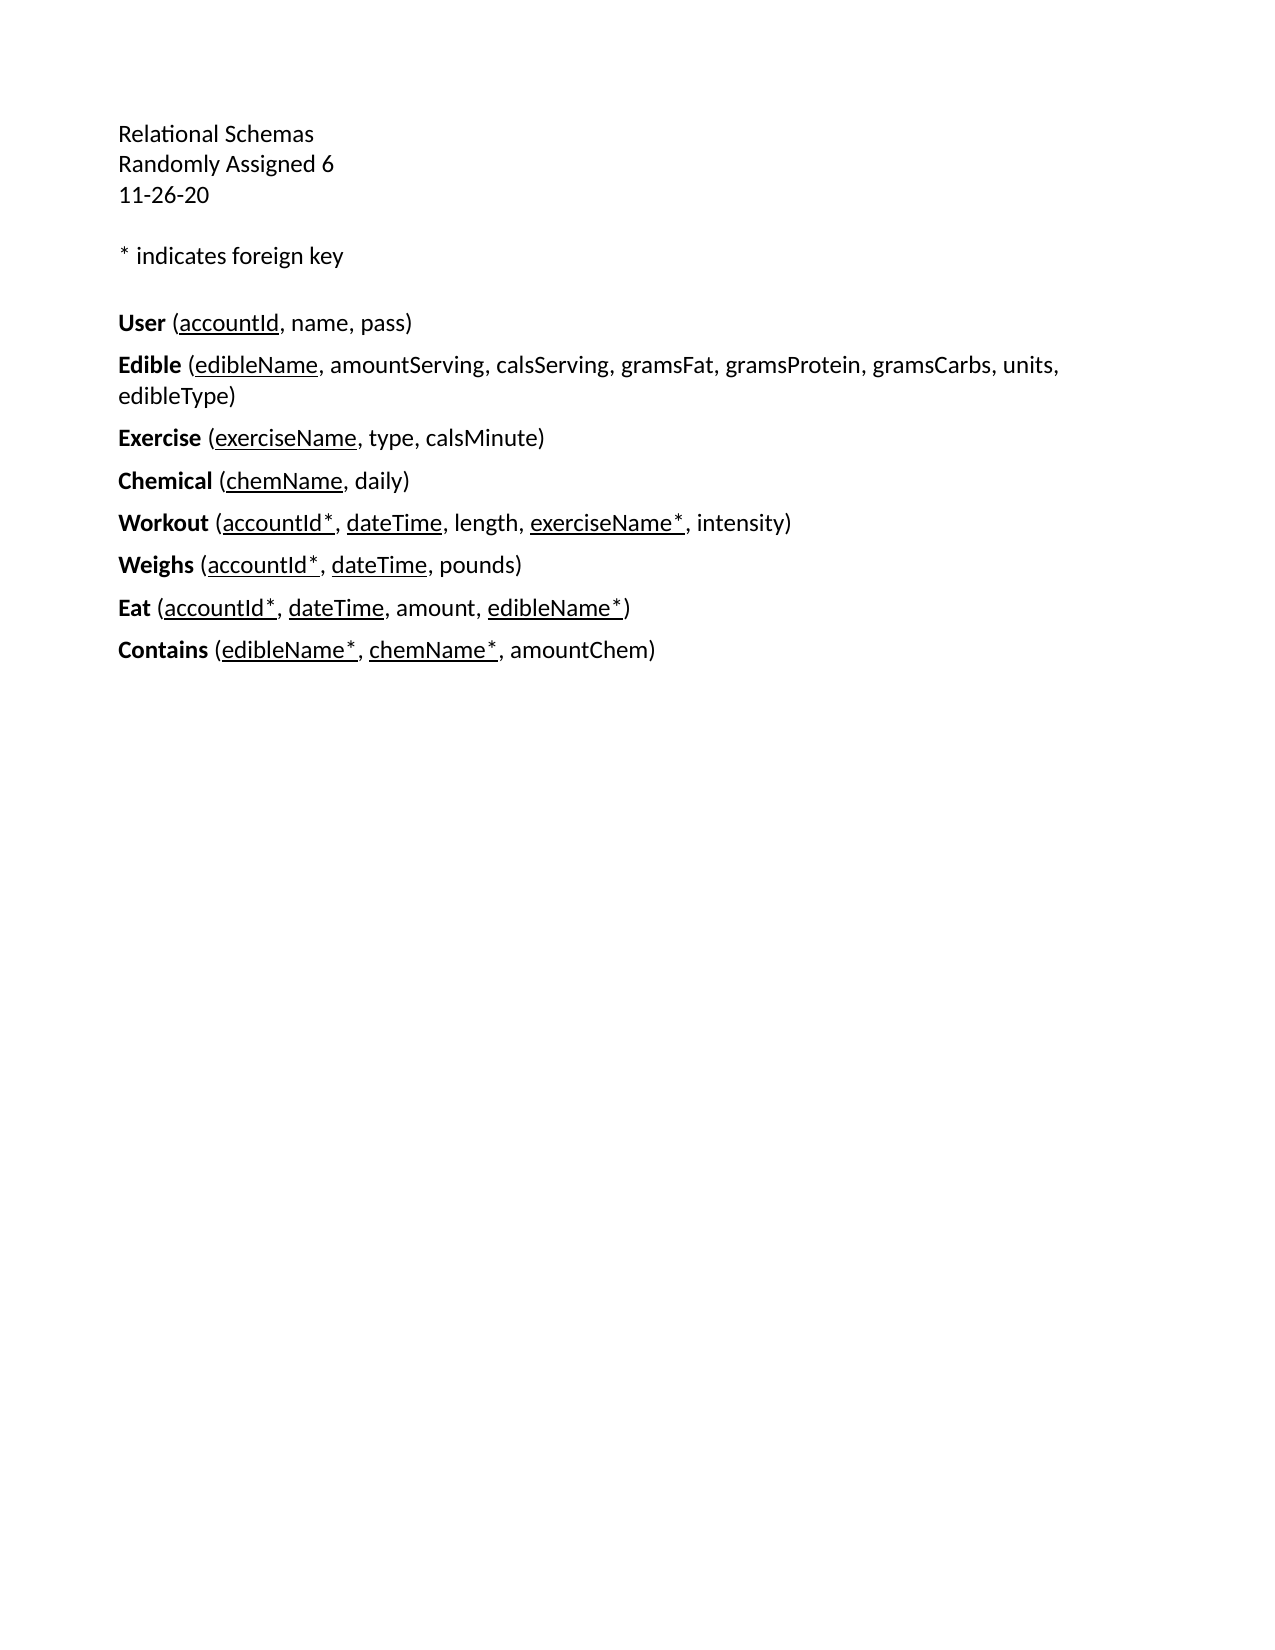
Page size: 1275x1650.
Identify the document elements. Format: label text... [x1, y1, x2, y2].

text * indicates foreign key [118, 240, 1156, 271]
text User (accountId, name, pass) [118, 307, 1156, 338]
text Contains (edibleName*, chemName*, amountChem) [118, 634, 1156, 665]
text Relational Schemas [118, 118, 1156, 149]
text Workout (accountId*, dateTime, length, exerciseName*, intensity) [118, 507, 1156, 538]
text Exercise (exerciseName, type, calsMinute) [118, 422, 1156, 453]
text Edible (edibleName, amountServing, calsServing, gramsFat, gramsProtein, gramsCarbs, units, edibleType) [118, 349, 1156, 411]
text Weighs (accountId*, dateTime, pounds) [118, 550, 1156, 580]
text Chemical (chemName, daily) [118, 465, 1156, 495]
text Randomly Assigned 6 [118, 149, 1156, 179]
text Eat (accountId*, dateTime, amount, edibleName*) [118, 592, 1156, 623]
text 11-26-20 [118, 179, 1156, 210]
